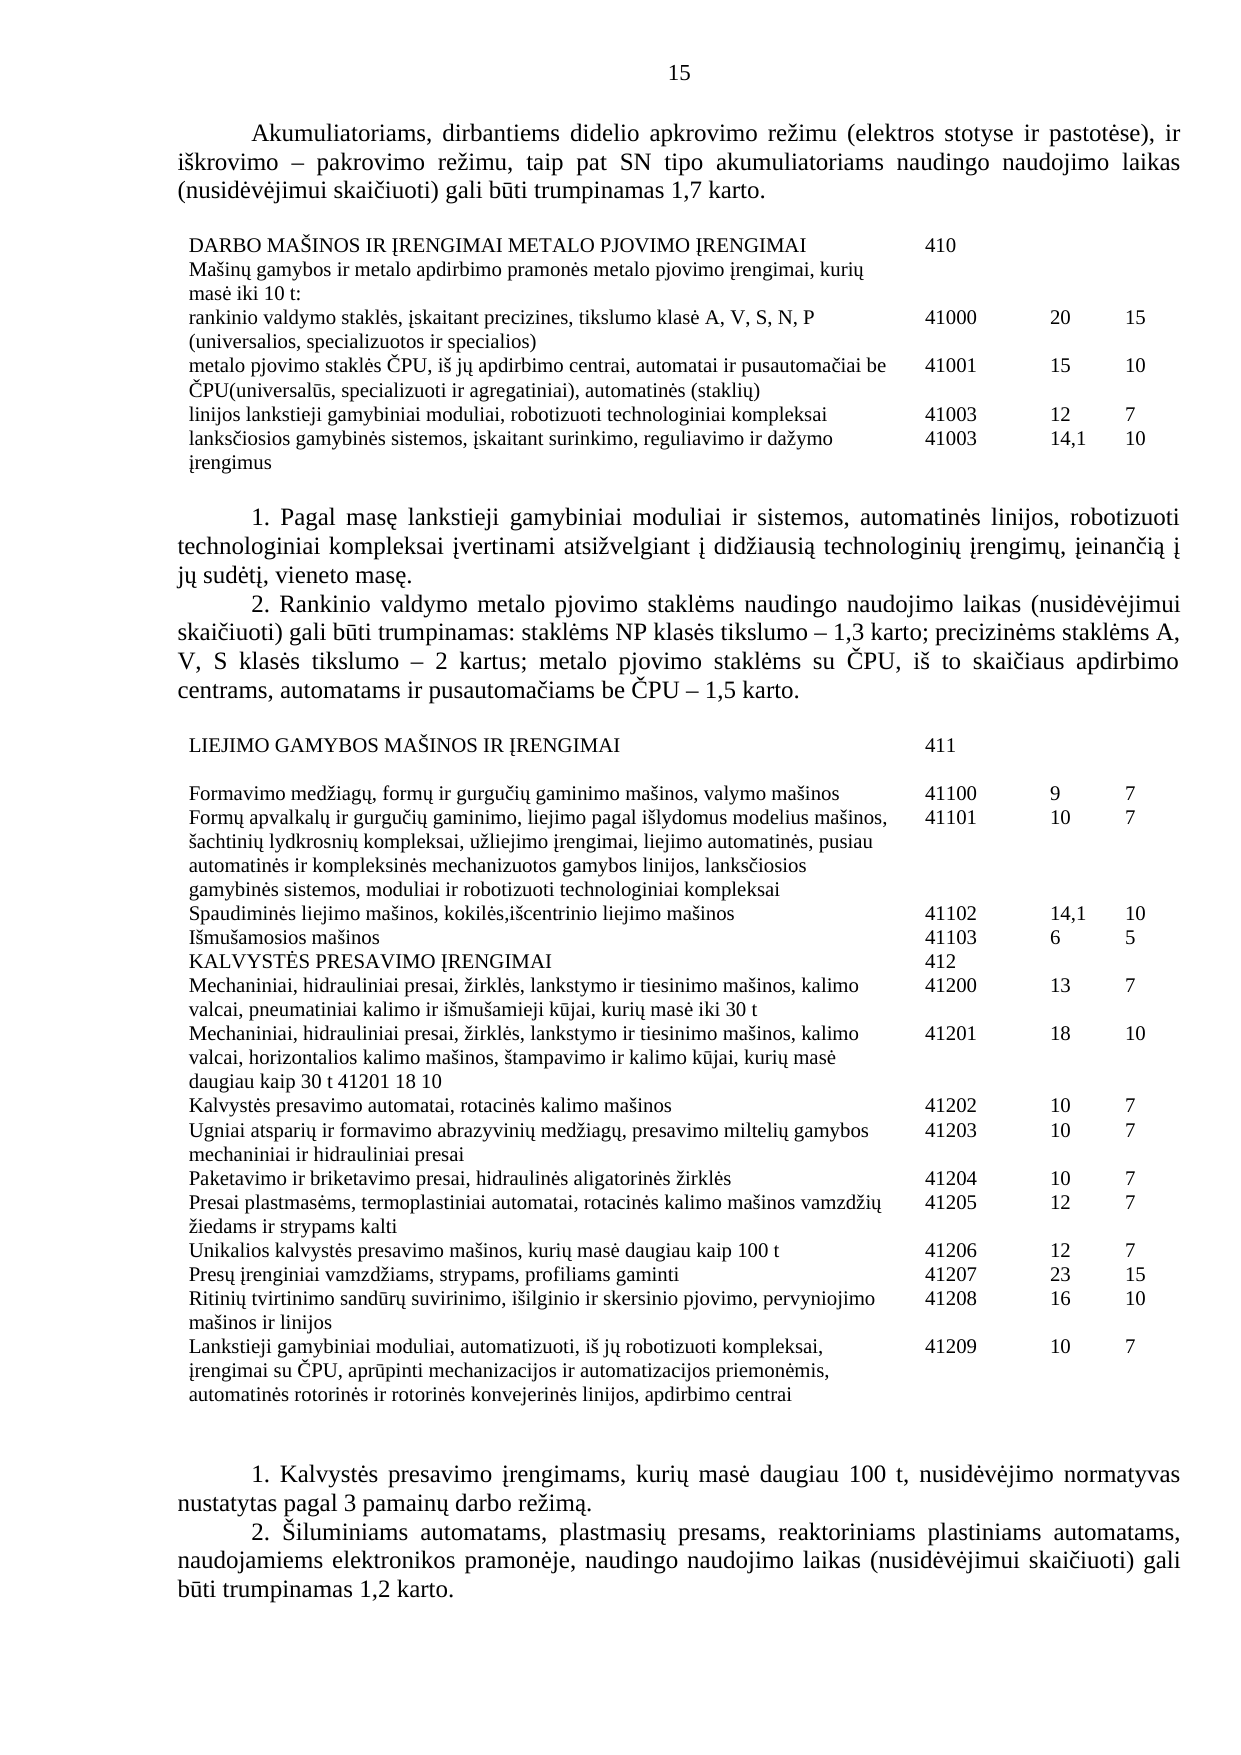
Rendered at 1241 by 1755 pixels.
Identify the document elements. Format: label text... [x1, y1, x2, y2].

table_cell 18 [1039, 1021, 1113, 1093]
table_cell [1114, 1406, 1204, 1430]
table_cell [1114, 949, 1204, 973]
table_cell 5 [1114, 925, 1204, 949]
table_cell 10 [1039, 1166, 1113, 1190]
table_cell 23 [1039, 1262, 1113, 1286]
table_cell [1039, 949, 1113, 973]
table_cell 7 [1114, 973, 1204, 1021]
table_header [1039, 233, 1113, 257]
table_cell Išmušamosios mašinos [177, 925, 913, 949]
table_cell 41206 [914, 1238, 1038, 1262]
table_cell 7 [1114, 1118, 1204, 1166]
table_cell 41201 [914, 1021, 1038, 1093]
table_cell Mašinų gamybos ir metalo apdirbimo pramonės metalo pjovimo įrengimai, kurių masė iki 10 t: [177, 257, 913, 305]
table_cell [177, 1406, 913, 1430]
text 1. Kalvystės presavimo įrengimams, kurių masė daugiau 100 t, nusidėvėjimo normatyvas nustatytas pagal 3 pamainų darbo režimą. [177, 1459, 1181, 1517]
table_cell Mechaniniai, hidrauliniai presai, žirklės, lankstymo ir tiesinimo mašinos, kalimo valcai, horizontalios kalimo mašinos, štampavimo ir kalimo kūjai, kurių masė daugiau kaip 30 t 41201 18 10 [177, 1021, 913, 1093]
table_cell 12 [1039, 1238, 1113, 1262]
table_header 410 [914, 233, 1038, 257]
table_cell 41209 [914, 1334, 1038, 1406]
table_cell lanksčiosios gamybinės sistemos, įskaitant surinkimo, reguliavimo ir dažymo įrengimus [177, 426, 913, 474]
text Akumuliatoriams, dirbantiems didelio apkrovimo režimu (elektros stotyse ir pastotėse), ir iškrovimo – pakrovimo režimu, taip pat SN tipo akumuliatoriams naudingo naudojimo laikas (nusidėvėjimui skaičiuoti) gali būti trumpinamas 1,7 karto. [177, 118, 1181, 204]
table_cell 7 [1114, 402, 1204, 426]
table_cell 7 [1114, 1190, 1204, 1238]
table_cell Ugniai atsparių ir formavimo abrazyvinių medžiagų, presavimo miltelių gamybos mechaniniai ir hidrauliniai presai [177, 1118, 913, 1166]
table_cell [914, 1406, 1038, 1430]
table_cell 20 [1039, 305, 1113, 353]
table_cell 41003 [914, 426, 1038, 474]
table_cell Mechaniniai, hidrauliniai presai, žirklės, lankstymo ir tiesinimo mašinos, kalimo valcai, pneumatiniai kalimo ir išmušamieji kūjai, kurių masė iki 30 t [177, 973, 913, 1021]
table_cell 41208 [914, 1286, 1038, 1334]
table_cell 41000 [914, 305, 1038, 353]
table_cell 41202 [914, 1094, 1038, 1117]
table_cell 7 [1114, 1238, 1204, 1262]
table_cell [914, 257, 1038, 305]
table_header LIEJIMO GAMYBOS MAŠINOS IR ĮRENGIMAI [177, 733, 913, 781]
table_cell Kalvystės presavimo automatai, rotacinės kalimo mašinos [177, 1094, 913, 1117]
table_cell Lankstieji gamybiniai moduliai, automatizuoti, iš jų robotizuoti kompleksai, įrengimai su ČPU, aprūpinti mechanizacijos ir automatizacijos priemonėmis, automatinės rotorinės ir rotorinės konvejerinės linijos, apdirbimo centrai [177, 1334, 913, 1406]
table_cell 10 [1039, 1094, 1113, 1117]
table_cell 7 [1114, 805, 1204, 901]
table_cell 7 [1114, 781, 1204, 805]
table_cell 41200 [914, 973, 1038, 1021]
table_cell 9 [1039, 781, 1113, 805]
table_cell Presų įrenginiai vamzdžiams, strypams, profiliams gaminti [177, 1262, 913, 1286]
table_cell 41207 [914, 1262, 1038, 1286]
table_cell 7 [1114, 1166, 1204, 1190]
table_cell 14,1 [1039, 426, 1113, 474]
table_cell 41003 [914, 402, 1038, 426]
table_cell Ritinių tvirtinimo sandūrų suvirinimo, išilginio ir skersinio pjovimo, pervyniojimo mašinos ir linijos [177, 1286, 913, 1334]
table_cell 41205 [914, 1190, 1038, 1238]
table_cell 15 [1039, 354, 1113, 402]
table_cell 41001 [914, 354, 1038, 402]
table_cell 6 [1039, 925, 1113, 949]
table_cell Paketavimo ir briketavimo presai, hidraulinės aligatorinės žirklės [177, 1166, 913, 1190]
table_cell linijos lankstieji gamybiniai moduliai, robotizuoti technologiniai kompleksai [177, 402, 913, 426]
table_cell 15 [1114, 1262, 1204, 1286]
table_cell 12 [1039, 1190, 1113, 1238]
text 2. Šiluminiams automatams, plastmasių presams, reaktoriniams plastiniams automatams, naudojamiems elektronikos pramonėje, naudingo naudojimo laikas (nusidėvėjimui skaičiuoti) gali būti trumpinamas 1,2 karto. [177, 1517, 1181, 1603]
table_header DARBO MAŠINOS IR ĮRENGIMAI METALO PJOVIMO ĮRENGIMAI [177, 233, 913, 257]
table_cell [1039, 1406, 1113, 1430]
table_cell Spaudiminės liejimo mašinos, kokilės,išcentrinio liejimo mašinos [177, 901, 913, 925]
table_cell 16 [1039, 1286, 1113, 1334]
table_cell 41203 [914, 1118, 1038, 1166]
table_header [1114, 233, 1204, 257]
table_cell 7 [1114, 1094, 1204, 1117]
table_cell [1039, 257, 1113, 305]
table_cell 13 [1039, 973, 1113, 1021]
table_cell [1114, 257, 1204, 305]
table_cell 41102 [914, 901, 1038, 925]
table_cell 10 [1114, 426, 1204, 474]
text 1. Pagal masę lankstieji gamybiniai moduliai ir sistemos, automatinės linijos, robotizuoti technologiniai kompleksai įvertinami atsižvelgiant į didžiausią technologinių įrengimų, įeinančią į jų sudėtį, vieneto masę. [177, 502, 1181, 589]
table_cell 41204 [914, 1166, 1038, 1190]
table_cell 41101 [914, 805, 1038, 901]
table_cell Formų apvalkalų ir gurgučių gaminimo, liejimo pagal išlydomus modelius mašinos, šachtinių lydkrosnių kompleksai, užliejimo įrengimai, liejimo automatinės, pusiau automatinės ir kompleksinės mechanizuotos gamybos linijos, lanksčiosios gamybinės sistemos, moduliai ir robotizuoti technologiniai kompleksai [177, 805, 913, 901]
table_cell 41103 [914, 925, 1038, 949]
table_cell 14,1 [1039, 901, 1113, 925]
table_cell 7 [1114, 1334, 1204, 1406]
table_cell 15 [1114, 305, 1204, 353]
table_cell 10 [1114, 354, 1204, 402]
table_header 411 [914, 733, 1038, 781]
table_cell Unikalios kalvystės presavimo mašinos, kurių masė daugiau kaip 100 t [177, 1238, 913, 1262]
table_cell 10 [1039, 805, 1113, 901]
table_header [1039, 733, 1113, 781]
table_cell 10 [1114, 901, 1204, 925]
table_cell 41100 [914, 781, 1038, 805]
table_cell KALVYSTĖS PRESAVIMO ĮRENGIMAI [177, 949, 913, 973]
table_cell metalo pjovimo staklės ČPU, iš jų apdirbimo centrai, automatai ir pusautomačiai be ČPU(universalūs, specializuoti ir agregatiniai), automatinės (staklių) [177, 354, 913, 402]
table_cell 412 [914, 949, 1038, 973]
table_cell 10 [1039, 1334, 1113, 1406]
text 2. Rankinio valdymo metalo pjovimo staklėms naudingo naudojimo laikas (nusidėvėjimui skaičiuoti) gali būti trumpinamas: staklėms NP klasės tikslumo – 1,3 karto; precizinėms staklėms A, V, S klasės tikslumo – 2 kartus; metalo pjovimo staklėms su ČPU, iš to skaičiaus apdirbimo centrams, automatams ir pusautomačiams be ČPU – 1,5 karto. [177, 589, 1181, 704]
table_cell 10 [1114, 1286, 1204, 1334]
table_cell 10 [1039, 1118, 1113, 1166]
table_header [1114, 733, 1204, 781]
table_cell Formavimo medžiagų, formų ir gurgučių gaminimo mašinos, valymo mašinos [177, 781, 913, 805]
table_cell 12 [1039, 402, 1113, 426]
table_cell 10 [1114, 1021, 1204, 1093]
table_cell Presai plastmasėms, termoplastiniai automatai, rotacinės kalimo mašinos vamzdžių žiedams ir strypams kalti [177, 1190, 913, 1238]
table_cell rankinio valdymo staklės, įskaitant precizines, tikslumo klasė A, V, S, N, P (universalios, specializuotos ir specialios) [177, 305, 913, 353]
